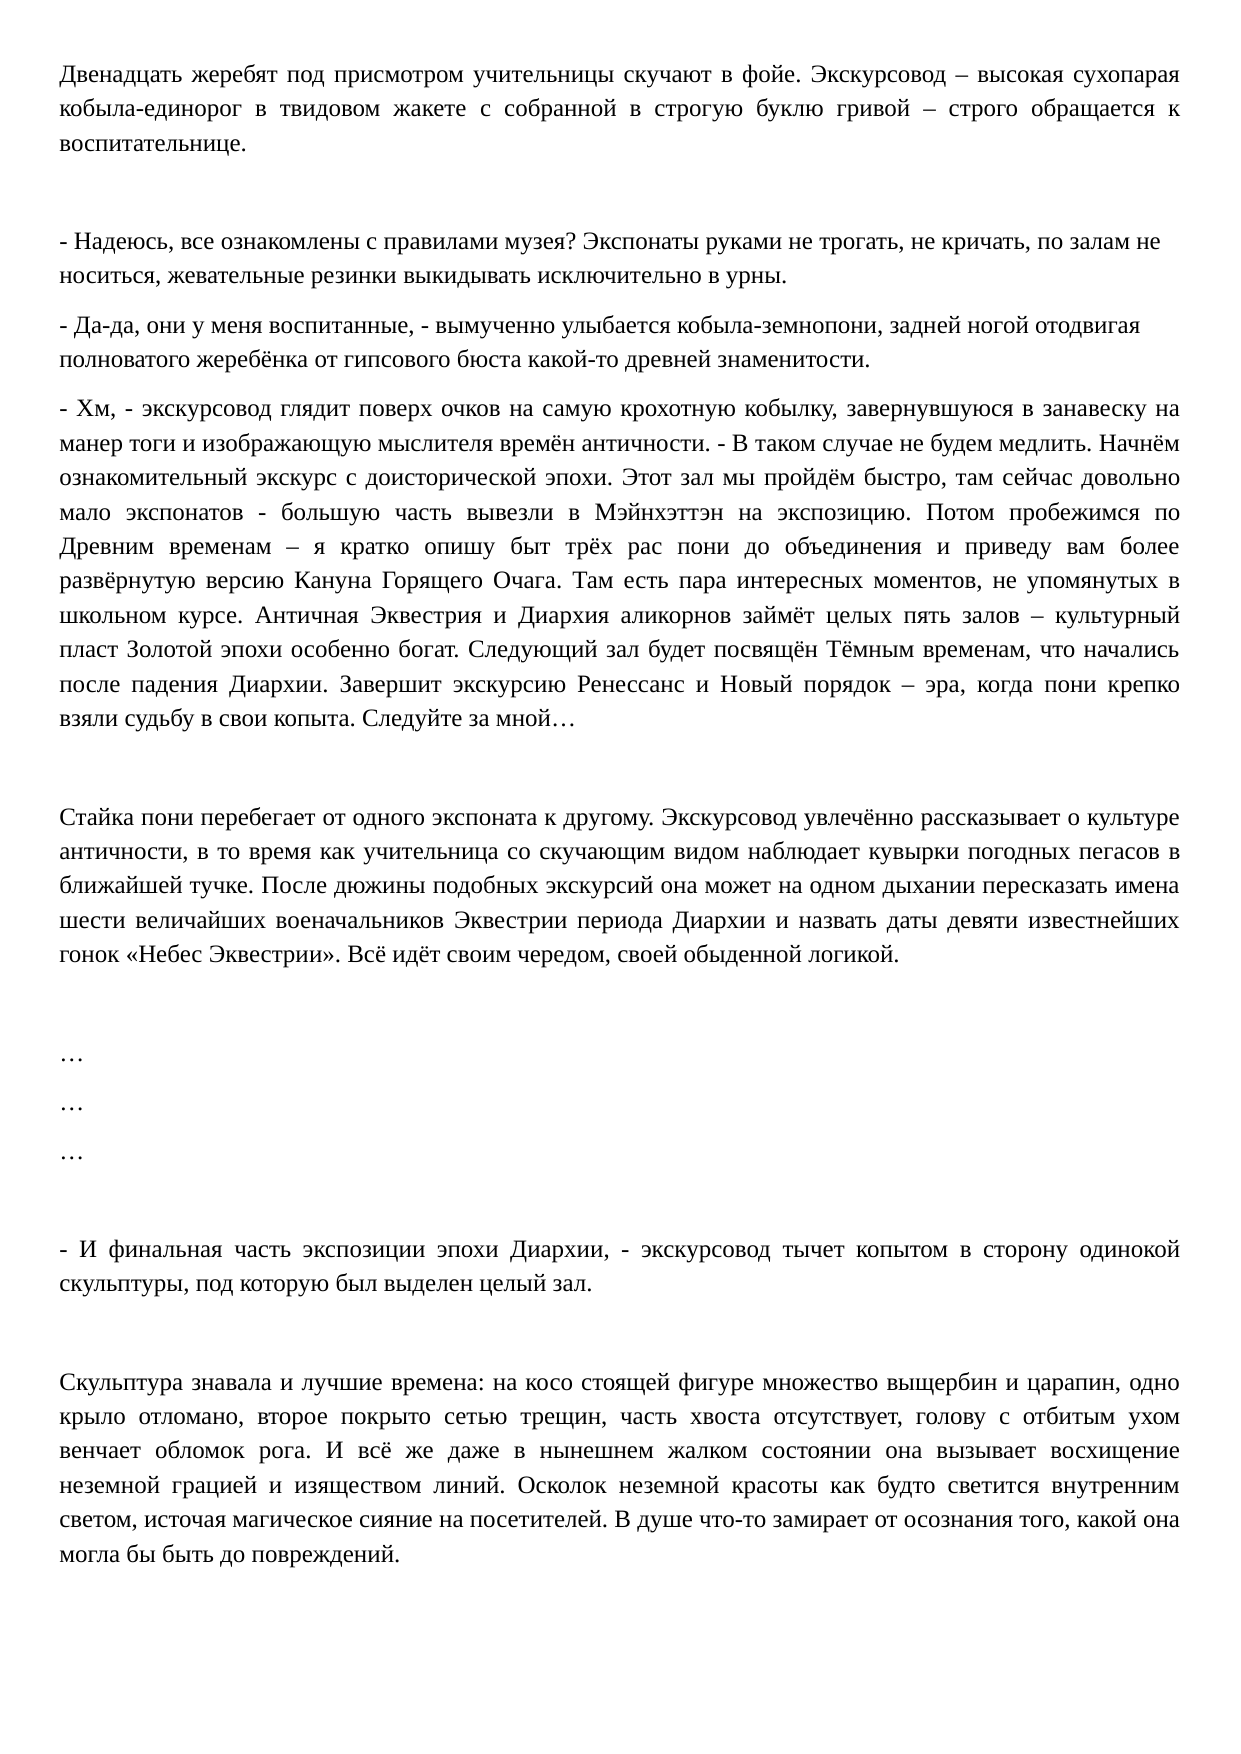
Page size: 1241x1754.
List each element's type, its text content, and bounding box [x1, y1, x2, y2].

text … [59, 1136, 1181, 1164]
text Стайка пони перебегает от одного экспоната к другому. Экскурсовод увлечённо рассказывает о культуре античности, в то время как учительница со скучающим видом наблюдает кувырки погодных пегасов в ближайшей тучке. После дюжины подобных экскурсий она может на одном дыхании пересказать имена шести величайших военачальников Эквестрии периода Диархии и назвать даты девяти известнейших гонок «Небес Эквестрии». Всё идёт своим чередом, своей обыденной логикой. [59, 802, 1181, 968]
text … [59, 1087, 1181, 1116]
text - Надеюсь, все ознакомлены с правилами музея? Экспонаты руками не трогать, не кричать, по залам не носиться, жевательные резинки выкидывать исключительно в урны. [59, 226, 1181, 289]
text - Хм, - экскурсовод глядит поверх очков на самую крохотную кобылку, завернувшуюся в занавеску на манер тоги и изображающую мыслителя времён античности. - В таком случае не будем медлить. Начнём ознакомительный экскурс с доисторической эпохи. Этот зал мы пройдём быстро, там сейчас довольно мало экспонатов - большую часть вывезли в Мэйнхэттэн на экспозицию. Потом пробежимся по Древним временам – я кратко опишу быт трёх рас пони до объединения и приведу вам более развёрнутую версию Кануна Горящего Очага. Там есть пара интересных моментов, не упомянутых в школьном курсе. Античная Эквестрия и Диархия аликорнов займёт целых пять залов – культурный пласт Золотой эпохи особенно богат. Следующий зал будет посвящён Тёмным временам, что начались после падения Диархии. Завершит экскурсию Ренессанс и Новый порядок – эра, когда пони крепко взяли судьбу в свои копыта. Следуйте за мной… [59, 393, 1181, 732]
text - Да-да, они у меня воспитанные, - вымученно улыбается кобыла-земнопони, задней ногой отодвигая полноватого жеребёнка от гипсового бюста какой-то древней знаменитости. [59, 310, 1181, 373]
text … [59, 1038, 1181, 1066]
text Скульптура знавала и лучшие времена: на косо стоящей фигуре множество выщербин и царапин, одно крыло отломано, второе покрыто сетью трещин, часть хвоста отсутствует, голову с отбитым ухом венчает обломок рога. И всё же даже в нынешнем жалком состоянии она вызывает восхищение неземной грацией и изяществом линий. Осколок неземной красоты как будто светится внутренним светом, источая магическое сияние на посетителей. В душе что-то замирает от осознания того, какой она могла бы быть до повреждений. [59, 1367, 1181, 1568]
text - И финальная часть экспозиции эпохи Диархии, - экскурсовод тычет копытом в сторону одинокой скульптуры, под которую был выделен целый зал. [59, 1234, 1181, 1297]
text Двенадцать жеребят под присмотром учительницы скучают в фойе. Экскурсовод – высокая сухопарая кобыла-единорог в твидовом жакете c собранной в строгую буклю гривой – строго обращается к воспитательнице. [59, 59, 1181, 157]
